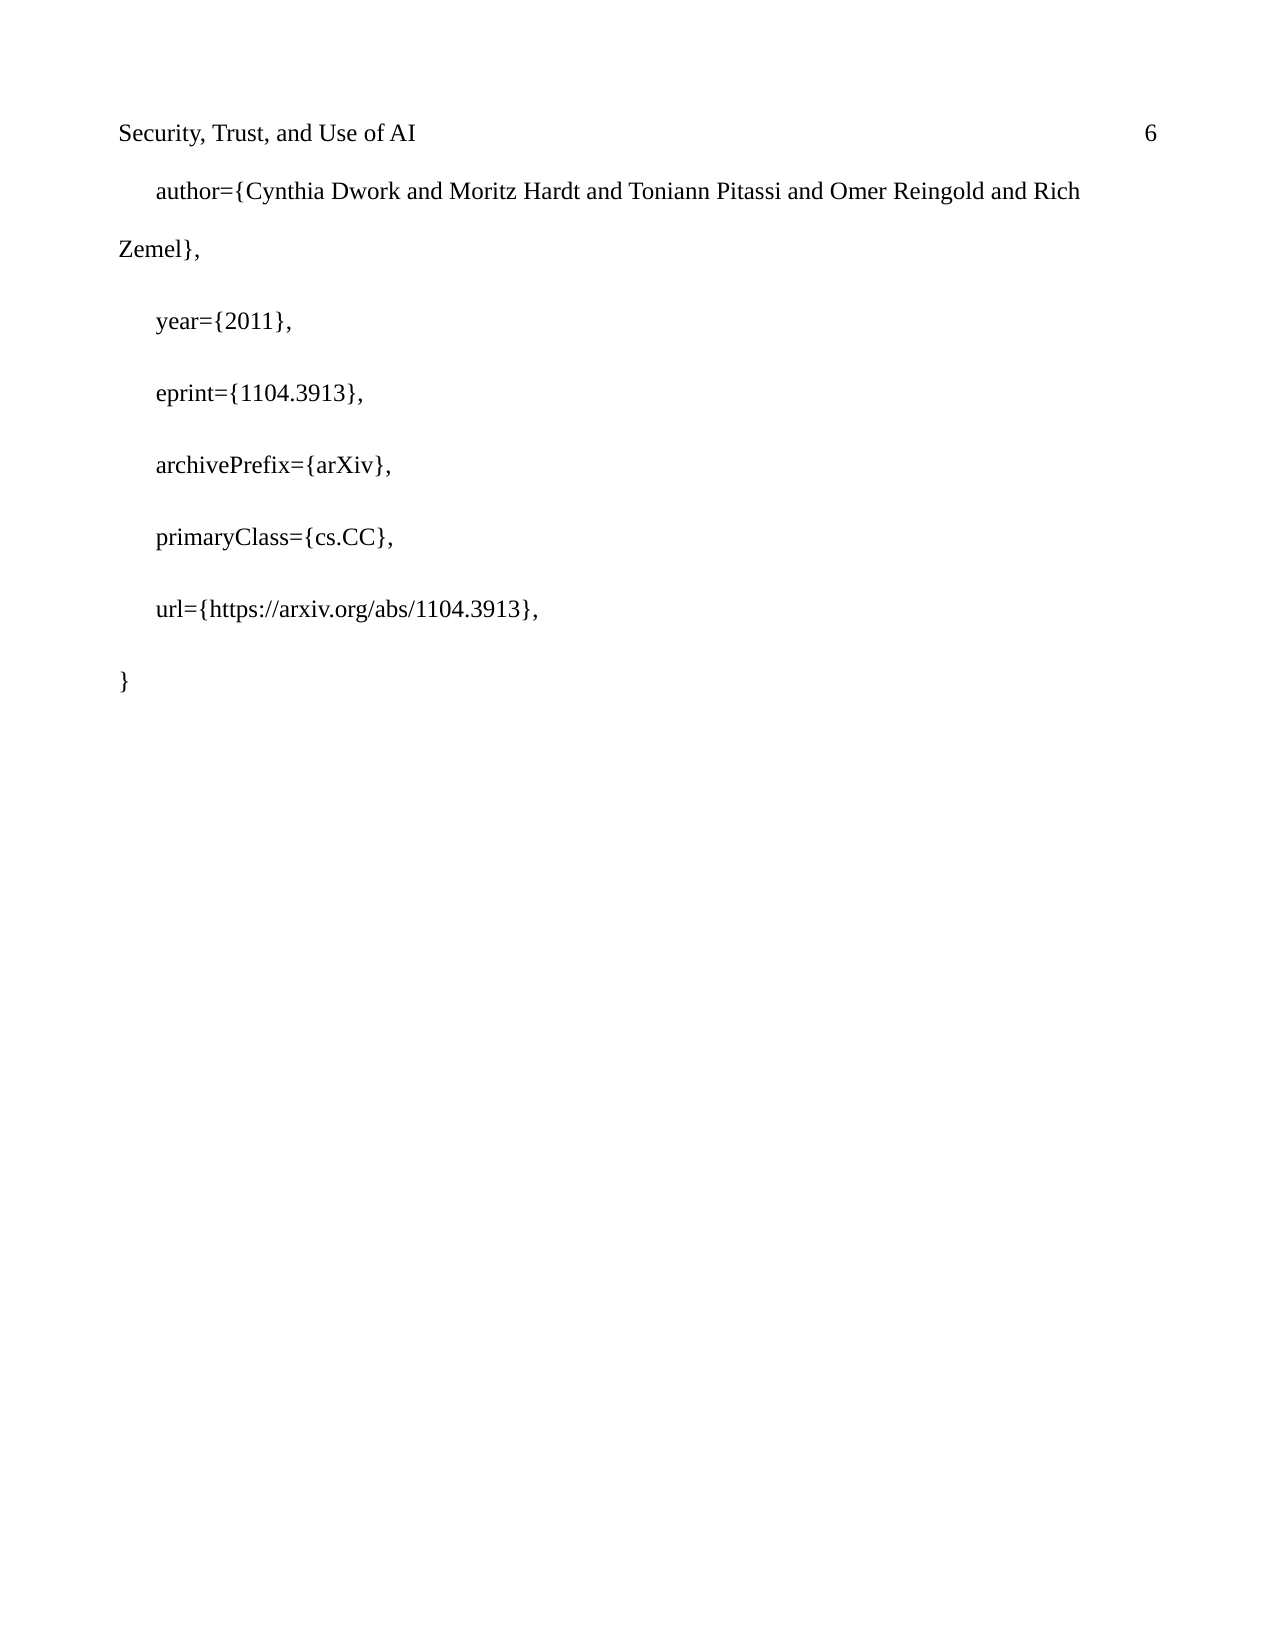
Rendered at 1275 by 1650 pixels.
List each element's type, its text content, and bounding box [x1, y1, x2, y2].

text eprint={1104.3913}, [118, 378, 1157, 407]
text author={Cynthia Dwork and Moritz Hardt and Toniann Pitassi and Omer Reingold and Rich Zemel}, [118, 176, 1157, 263]
text } [118, 666, 1157, 695]
text url={https://arxiv.org/abs/1104.3913}, [118, 594, 1157, 623]
text archivePrefix={arXiv}, [118, 450, 1157, 479]
text primaryClass={cs.CC}, [118, 522, 1157, 551]
text year={2011}, [118, 306, 1157, 335]
